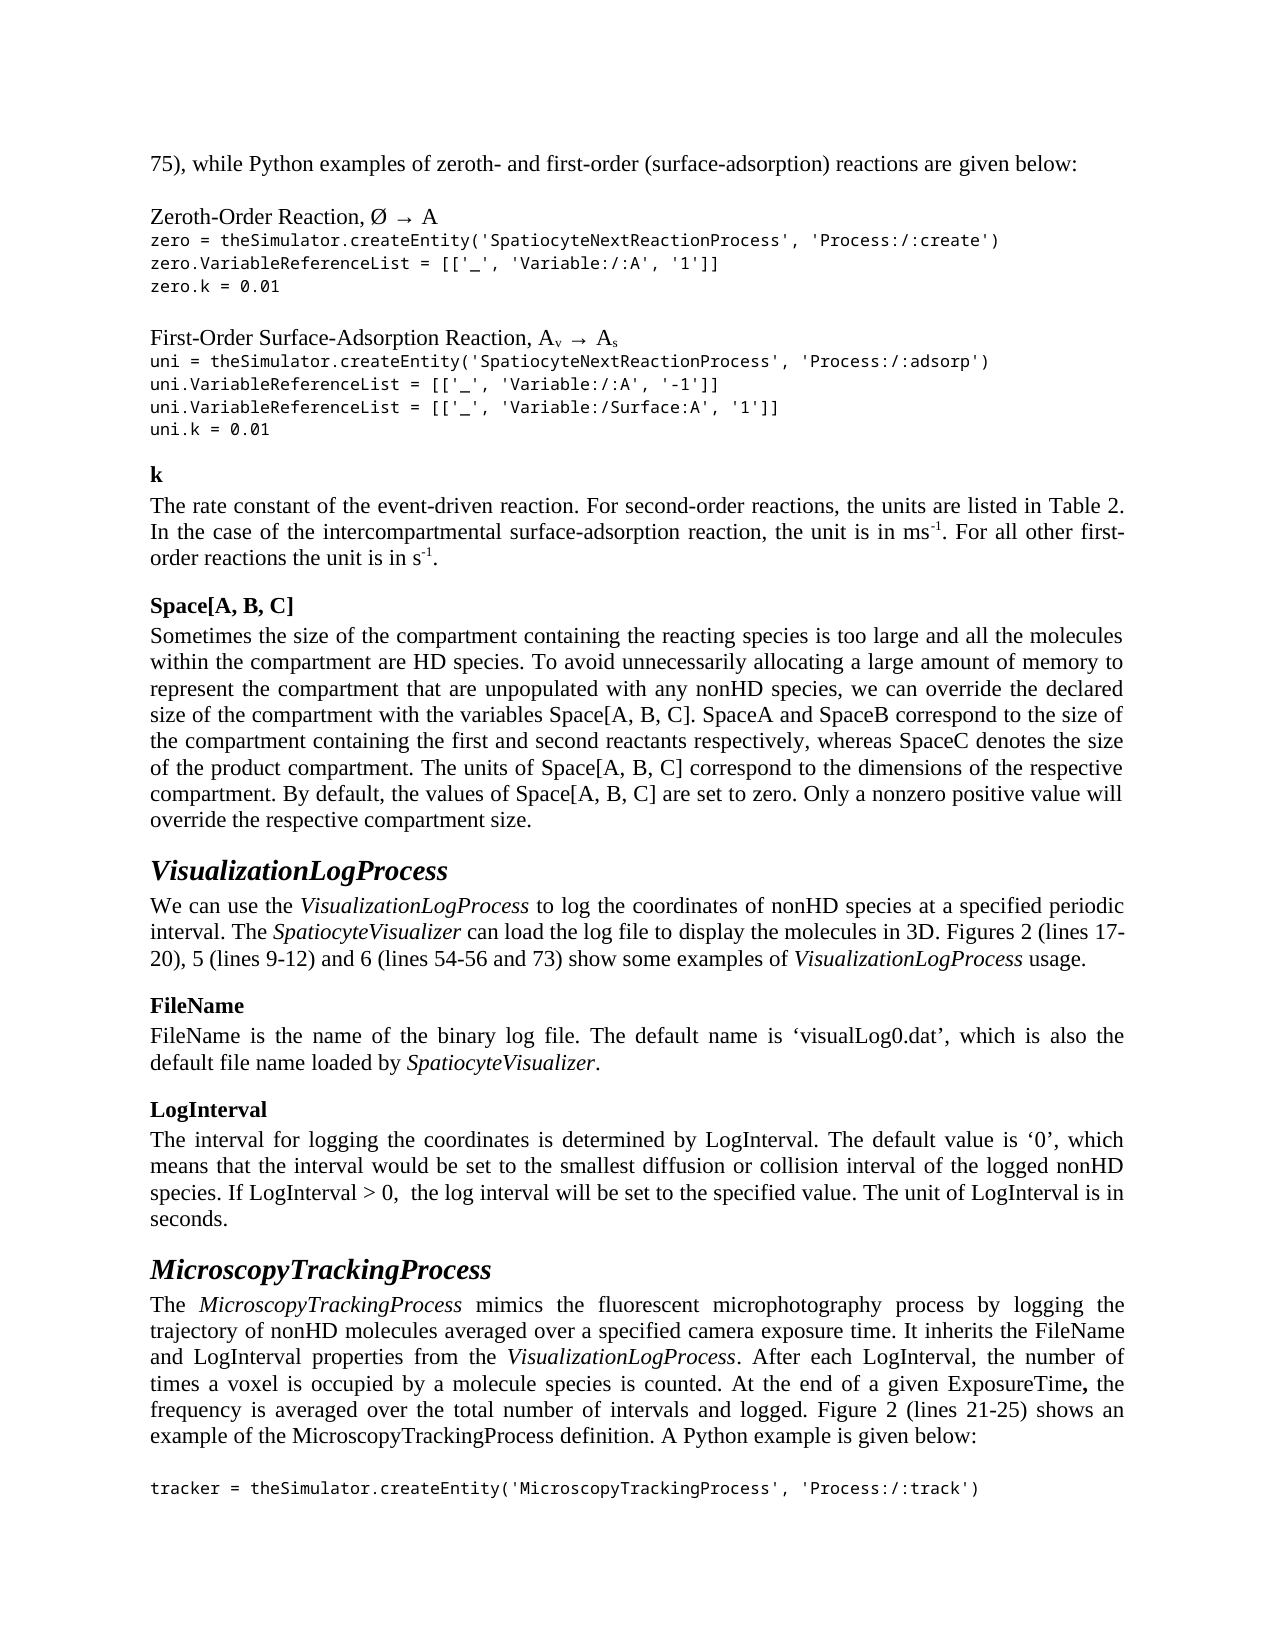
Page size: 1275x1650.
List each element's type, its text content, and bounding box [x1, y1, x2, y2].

text zero = theSimulator.createEntity('SpatiocyteNextReactionProcess', 'Process:/:create') [150, 229, 1125, 252]
text uni.VariableReferenceList = [['_', 'Variable:/:A', '-1']] [150, 373, 1125, 395]
subtitle Space[A, B, C] [150, 592, 1125, 618]
text The MicroscopyTrackingProcess mimics the fluorescent microphotography process by logging the trajectory of nonHD molecules averaged over a specified camera exposure time. It inherits the FileName and LogInterval properties from the VisualizationLogProcess. After each LogInterval, the number of times a voxel is occupied by a molecule species is counted. At the end of a given ExposureTime, the frequency is averaged over the total number of intervals and logged. Figure 2 (lines 21-25) shows an example of the MicroscopyTrackingProcess definition. A Python example is given below: [150, 1291, 1125, 1449]
text Zeroth-Order Reaction, Ø → A [150, 203, 1125, 229]
text zero.k = 0.01 [150, 274, 1125, 297]
text The rate constant of the event-driven reaction. For second-order reactions, the units are listed in Table 2. In the case of the intercompartmental surface-adsorption reaction, the unit is in ms-1. For all other first-order reactions the unit is in s-1. [150, 492, 1125, 571]
text 75), while Python examples of zeroth- and first-order (surface-adsorption) reactions are given below: [150, 150, 1125, 176]
subtitle FileName [150, 992, 1125, 1018]
subtitle MicroscopyTrackingProcess [150, 1252, 1125, 1286]
text uni.VariableReferenceList = [['_', 'Variable:/Surface:A', '1']] [150, 395, 1125, 418]
subtitle VisualizationLogProcess [150, 853, 1125, 887]
text zero.VariableReferenceList = [['_', 'Variable:/:A', '1']] [150, 252, 1125, 274]
text FileName is the name of the binary log file. The default name is ‘visualLog0.dat’, which is also the default file name loaded by SpatiocyteVisualizer. [150, 1022, 1125, 1075]
subtitle k [150, 462, 1125, 488]
text uni = theSimulator.createEntity('SpatiocyteNextReactionProcess', 'Process:/:adsorp') [150, 350, 1125, 373]
text uni.k = 0.01 [150, 418, 1125, 441]
text Sometimes the size of the compartment containing the reacting species is too large and all the molecules within the compartment are HD species. To avoid unnecessarily allocating a large amount of memory to represent the compartment that are unpopulated with any nonHD species, we can override the declared size of the compartment with the variables Space[A, B, C]. SpaceA and SpaceB correspond to the size of the compartment containing the first and second reactants respectively, whereas SpaceC denotes the size of the product compartment. The units of Space[A, B, C] correspond to the dimensions of the respective compartment. By default, the values of Space[A, B, C] are set to zero. Only a nonzero positive value will override the respective compartment size. [150, 622, 1125, 833]
text The interval for logging the coordinates is determined by LogInterval. The default value is ‘0’, which means that the interval would be set to the smallest diffusion or collision interval of the logged nonHD species. If LogInterval > 0, the log interval will be set to the specified value. The unit of LogInterval is in seconds. [150, 1126, 1125, 1231]
subtitle LogInterval [150, 1096, 1125, 1122]
text First-Order Surface-Adsorption Reaction, Av → As [150, 323, 1125, 350]
text tracker = theSimulator.createEntity('MicroscopyTrackingProcess', 'Process:/:track') [150, 1477, 1125, 1499]
text We can use the VisualizationLogProcess to log the coordinates of nonHD species at a specified periodic interval. The SpatiocyteVisualizer can load the log file to display the molecules in 3D. Figures 2 (lines 17-20), 5 (lines 9-12) and 6 (lines 54-56 and 73) show some examples of VisualizationLogProcess usage. [150, 892, 1125, 971]
